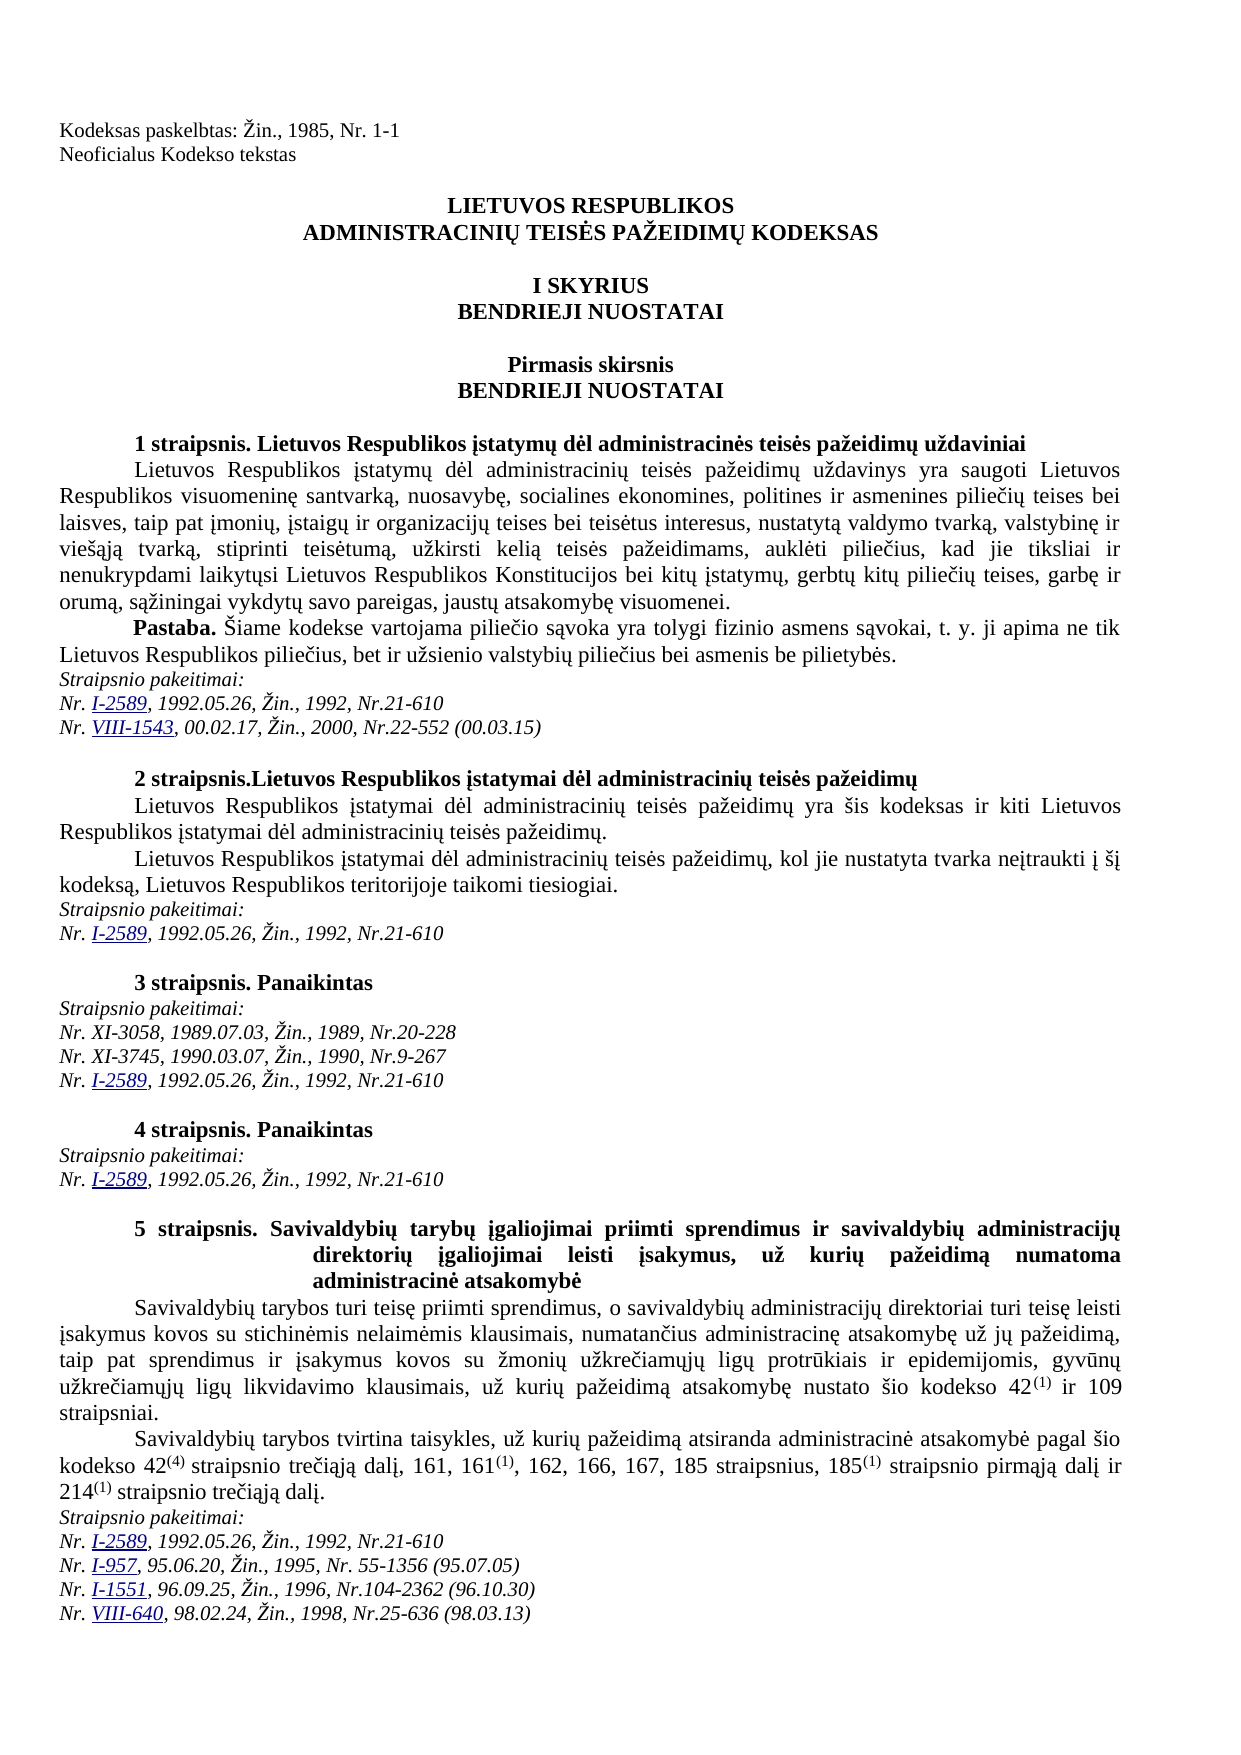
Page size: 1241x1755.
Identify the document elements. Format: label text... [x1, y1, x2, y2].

text Lietuvos Respublikos įstatymai dėl administracinių teisės pažeidimų, kol jie nustatyta tvarka neįtraukti į šį kodeksą, Lietuvos Respublikos teritorijoje taikomi tiesiogiai. [59, 844, 1122, 897]
text Nr. I-957, 95.06.20, Žin., 1995, Nr. 55-1356 (95.07.05) [59, 1553, 1122, 1577]
text Straipsnio pakeitimai: [59, 996, 1122, 1020]
text Neoficialus Kodekso tekstas [59, 142, 1122, 166]
text Nr. XI-3745, 1990.03.07, Žin., 1990, Nr.9-267 [59, 1044, 1122, 1068]
text Nr. VIII-640, 98.02.24, Žin., 1998, Nr.25-636 (98.03.13) [59, 1601, 1122, 1625]
text ADMINISTRACINIŲ TEISĖS PAŽEIDIMŲ KODEKSAS [59, 219, 1122, 245]
text Lietuvos Respublikos įstatymų dėl administracinių teisės pažeidimų uždavinys yra saugoti Lietuvos Respublikos visuomeninę santvarką, nuosavybę, socialines ekonomines, politines ir asmenines piliečių teises bei laisves, taip pat įmonių, įstaigų ir organizacijų teises bei teisėtus interesus, nustatytą valdymo tvarką, valstybinę ir viešąją tvarką, stiprinti teisėtumą, užkirsti kelią teisės pažeidimams, auklėti piliečius, kad jie tiksliai ir nenukrypdami laikytųsi Lietuvos Respublikos Konstitucijos bei kitų įstatymų, gerbtų kitų piliečių teises, garbę ir orumą, sąžiningai vykdytų savo pareigas, jaustų atsakomybę visuomenei. [59, 456, 1122, 614]
text Nr. I-2589, 1992.05.26, Žin., 1992, Nr.21-610 [59, 1167, 1122, 1191]
text Nr. XI-3058, 1989.07.03, Žin., 1989, Nr.20-228 [59, 1020, 1122, 1044]
text 5 straipsnis. Savivaldybių tarybų įgaliojimai priimti sprendimus ir savivaldybių administracijų direktorių įgaliojimai leisti įsakymus, už kurių pažeidimą numatoma administracinė atsakomybė [134, 1215, 1122, 1294]
text Straipsnio pakeitimai: [59, 897, 1122, 921]
text Nr. VIII-1543, 00.02.17, Žin., 2000, Nr.22-552 (00.03.15) [59, 715, 1122, 739]
text Nr. I-2589, 1992.05.26, Žin., 1992, Nr.21-610 [59, 1068, 1122, 1092]
text LIETUVOS RESPUBLIKOS [59, 193, 1122, 219]
text Lietuvos Respublikos įstatymai dėl administracinių teisės pažeidimų yra šis kodeksas ir kiti Lietuvos Respublikos įstatymai dėl administracinių teisės pažeidimų. [59, 792, 1122, 844]
text I SKYRIUS [59, 272, 1122, 298]
text Nr. I-1551, 96.09.25, Žin., 1996, Nr.104-2362 (96.10.30) [59, 1577, 1122, 1601]
text 2 straipsnis.Lietuvos Respublikos įstatymai dėl administracinių teisės pažeidimų [59, 766, 1122, 792]
text Nr. I-2589, 1992.05.26, Žin., 1992, Nr.21-610 [59, 921, 1122, 945]
text Nr. I-2589, 1992.05.26, Žin., 1992, Nr.21-610 [59, 691, 1122, 715]
text Kodeksas paskelbtas: Žin., 1985, Nr. 1-1 [59, 118, 1122, 142]
text BENDRIEJI NUOSTATAI [59, 377, 1122, 403]
text Nr. I-2589, 1992.05.26, Žin., 1992, Nr.21-610 [59, 1529, 1122, 1553]
text Straipsnio pakeitimai: [59, 1504, 1122, 1529]
text Savivaldybių tarybos tvirtina taisykles, už kurių pažeidimą atsiranda administracinė atsakomybė pagal šio kodekso 42(4) straipsnio trečiąją dalį, 161, 161(1), 162, 166, 167, 185 straipsnius, 185(1) straipsnio pirmąją dalį ir 214(1) straipsnio trečiąją dalį. [59, 1426, 1122, 1504]
text BENDRIEJI NUOSTATAI [59, 298, 1122, 324]
text Straipsnio pakeitimai: [59, 667, 1122, 691]
text 1 straipsnis. Lietuvos Respublikos įstatymų dėl administracinės teisės pažeidimų uždaviniai [134, 430, 1122, 456]
text Savivaldybių tarybos turi teisę priimti sprendimus, o savivaldybių administracijų direktoriai turi teisę leisti įsakymus kovos su stichinėmis nelaimėmis klausimais, numatančius administracinę atsakomybę už jų pažeidimą, taip pat sprendimus ir įsakymus kovos su žmonių užkrečiamųjų ligų protrūkiais ir epidemijomis, gyvūnų užkrečiamųjų ligų likvidavimo klausimais, už kurių pažeidimą atsakomybę nustato šio kodekso 42(1) ir 109 straipsniai. [59, 1294, 1122, 1426]
text Pirmasis skirsnis [59, 351, 1122, 377]
text Pastaba. Šiame kodekse vartojama piliečio sąvoka yra tolygi fizinio asmens sąvokai, t. y. ji apima ne tik Lietuvos Respublikos piliečius, bet ir užsienio valstybių piliečius bei asmenis be pilietybės. [59, 614, 1122, 667]
text 3 straipsnis. Panaikintas [59, 969, 1122, 996]
text Straipsnio pakeitimai: [59, 1142, 1122, 1167]
text 4 straipsnis. Panaikintas [59, 1116, 1122, 1142]
